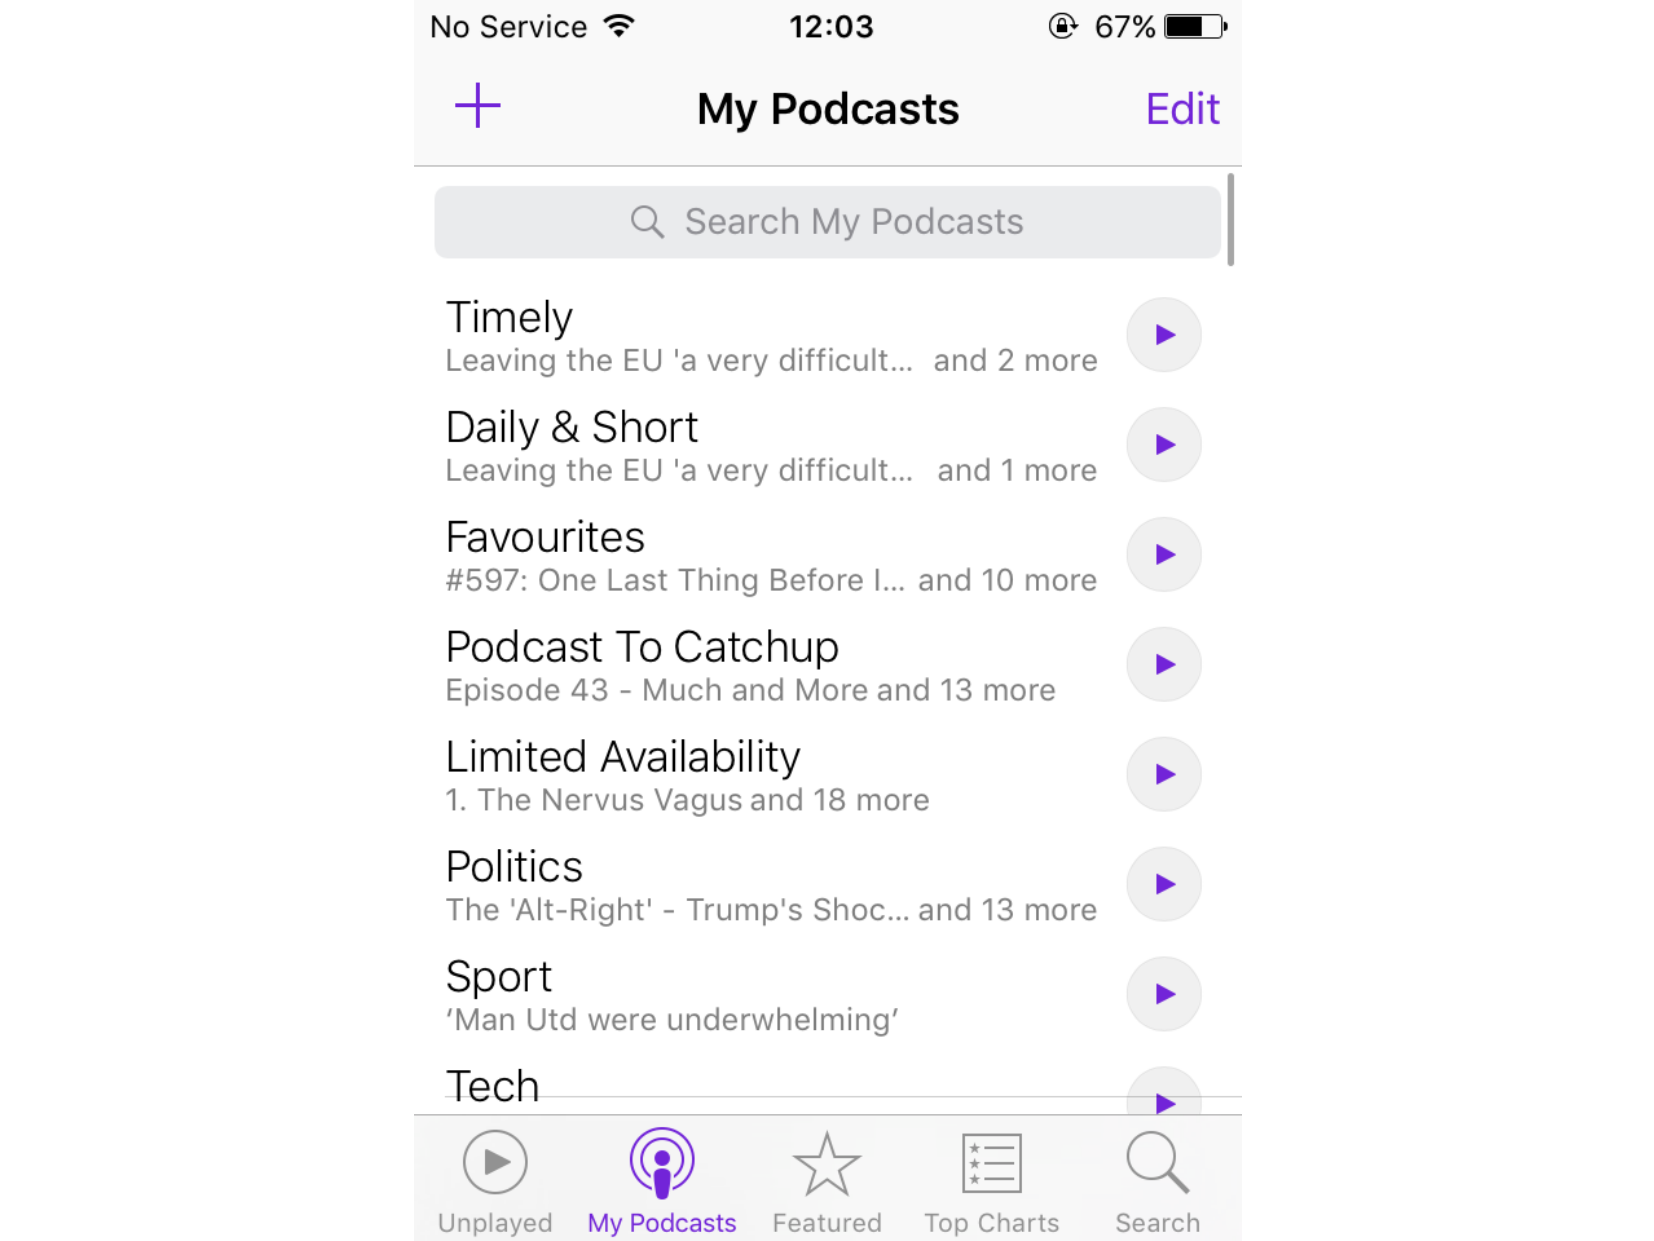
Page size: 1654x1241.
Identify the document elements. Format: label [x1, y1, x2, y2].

picture [414, 0, 1242, 1241]
